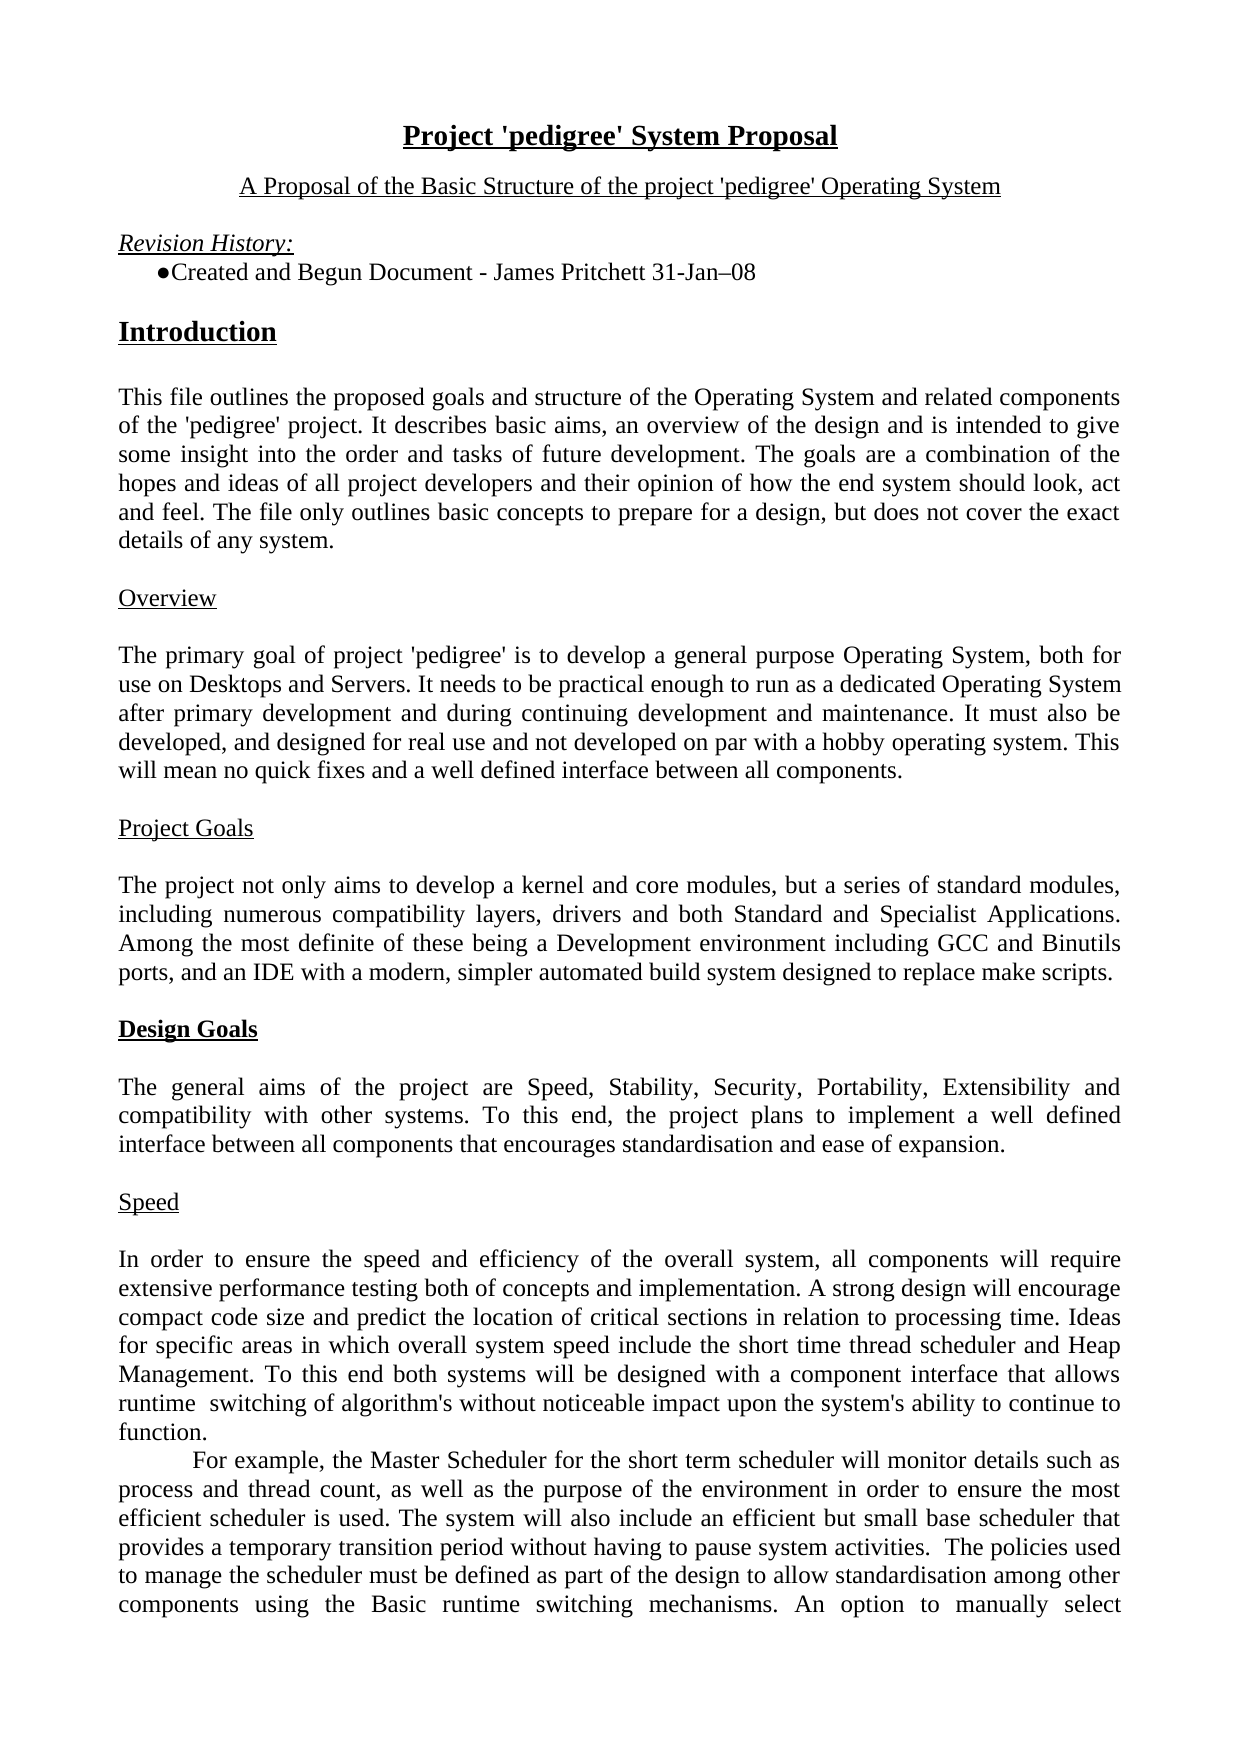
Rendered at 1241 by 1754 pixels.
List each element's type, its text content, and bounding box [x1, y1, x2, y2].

text Project 'pedigree' System Proposal [118, 118, 1122, 152]
text Design Goals [118, 1014, 1122, 1043]
text Revision History: [118, 228, 1122, 257]
text Created and Begun Document - James Pritchett 31-Jan–08 [156, 257, 1122, 286]
text In order to ensure the speed and efficiency of the overall system, all components will require extensive performance testing both of concepts and implementation. A strong design will encourage compact code size and predict the location of critical sections in relation to processing time. Ideas for specific areas in which overall system speed include the short time thread scheduler and Heap Management. To this end both systems will be designed with a component interface that allows runtime switching of algorithm's without noticeable impact upon the system's ability to continue to function. [118, 1244, 1122, 1445]
text Speed [118, 1187, 1122, 1215]
text Project Goals [118, 813, 1122, 842]
text The general aims of the project are Speed, Stability, Security, Portability, Extensibility and compatibility with other systems. To this end, the project plans to implement a well defined interface between all components that encourages standardisation and ease of expansion. [118, 1072, 1122, 1158]
text For example, the Master Scheduler for the short term scheduler will monitor details such as process and thread count, as well as the purpose of the environment in order to ensure the most efficient scheduler is used. The system will also include an efficient but small base scheduler that provides a temporary transition period without having to pause system activities. The policies used to manage the scheduler must be defined as part of the design to allow standardisation among other components using the Basic runtime switching mechanisms. An option to manually select [118, 1445, 1122, 1618]
text A Proposal of the Basic Structure of the project 'pedigree' Operating System [118, 171, 1122, 199]
text The primary goal of project 'pedigree' is to develop a general purpose Operating System, both for use on Desktops and Servers. It needs to be practical enough to run as a dedicated Operating System after primary development and during continuing development and maintenance. It must also be developed, and designed for real use and not developed on par with a hobby operating system. This will mean no quick fixes and a well defined interface between all components. [118, 640, 1122, 784]
text This file outlines the proposed goals and structure of the Operating System and related components of the 'pedigree' project. It describes basic aims, an overview of the design and is intended to give some insight into the order and tasks of future development. The goals are a combination of the hopes and ideas of all project developers and their opinion of how the end system should look, act and feel. The file only outlines basic concepts to prepare for a design, but does not cover the exact details of any system. [118, 382, 1122, 554]
text The project not only aims to develop a kernel and core modules, but a series of standard modules, including numerous compatibility layers, drivers and both Standard and Specialist Applications. Among the most definite of these being a Development environment including GCC and Binutils ports, and an IDE with a modern, simpler automated build system designed to replace make scripts. [118, 870, 1122, 985]
text Introduction [118, 314, 1122, 348]
text Overview [118, 583, 1122, 612]
